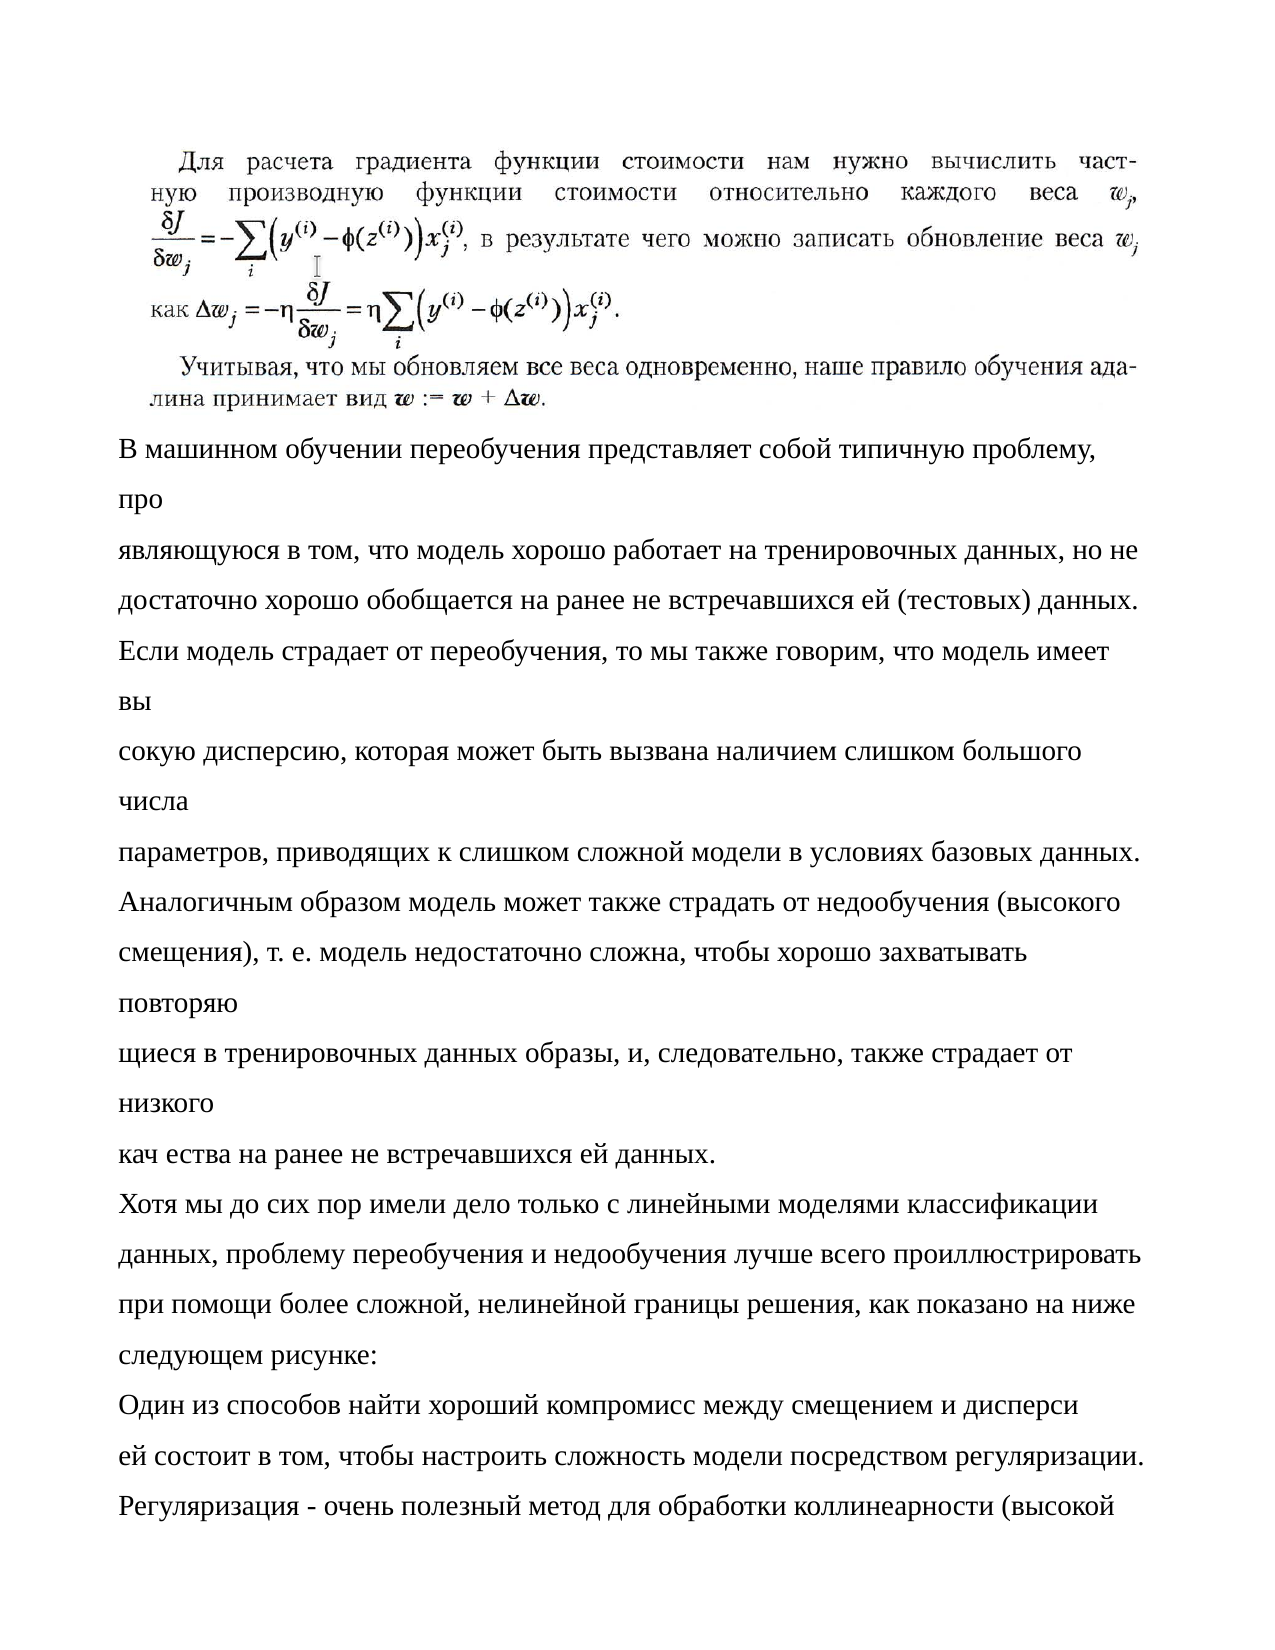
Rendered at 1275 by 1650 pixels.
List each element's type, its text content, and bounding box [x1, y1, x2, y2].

text Если модель страдает от переобучения, то мы также говорим, что модель имеет вы­ [118, 633, 1157, 716]
text смещения), т. е. модель недостаточно сложна, чтобы хорошо захватывать повторяю­ [118, 934, 1157, 1018]
text щиеся в тренировочных данных образы, и, следовательно, также страдает от низкого [118, 1035, 1157, 1119]
text ей состоит в том, чтобы настроить сложность модели посредством регуляризации. [118, 1438, 1157, 1471]
text сокую дисперсию, которая может быть вызвана наличием слишком большого числа [118, 733, 1157, 817]
text данных, проблему переобучения и недообучения лучше всего проиллюстрировать [118, 1236, 1157, 1270]
text Хотя мы до сих пор имели дело только с линейными моделями классификации [118, 1186, 1157, 1219]
text Регуляризация - очень полезный метод для обработки коллинеарности (высокой [118, 1488, 1157, 1521]
text следующем рисунке: [118, 1337, 1157, 1371]
text при помощи более сложной, нелинейной границы решения, как показано на ниже­ [118, 1287, 1157, 1320]
text параметров, приводящих к слишком сложной модели в условиях базовых данных. [118, 834, 1157, 867]
text являющуюся в том, что модель хорошо работает на тренировочных данных, но не­ [118, 532, 1157, 566]
text достаточно хорошо обобщается на ранее не встречавшихся ей (тестовых) данных. [118, 582, 1157, 616]
text Аналогичным образом модель может также страдать от недообучения (высокого [118, 884, 1157, 918]
text кач ества на ранее не встречавшихся ей данных. [118, 1136, 1157, 1169]
text В машинном обучении переобучения представляет собой типичную проблему, про­ [118, 415, 1157, 515]
picture [118, 118, 1157, 415]
text Один из способов найти хороший компромисс между смещением и дисперси ­ [118, 1387, 1157, 1421]
